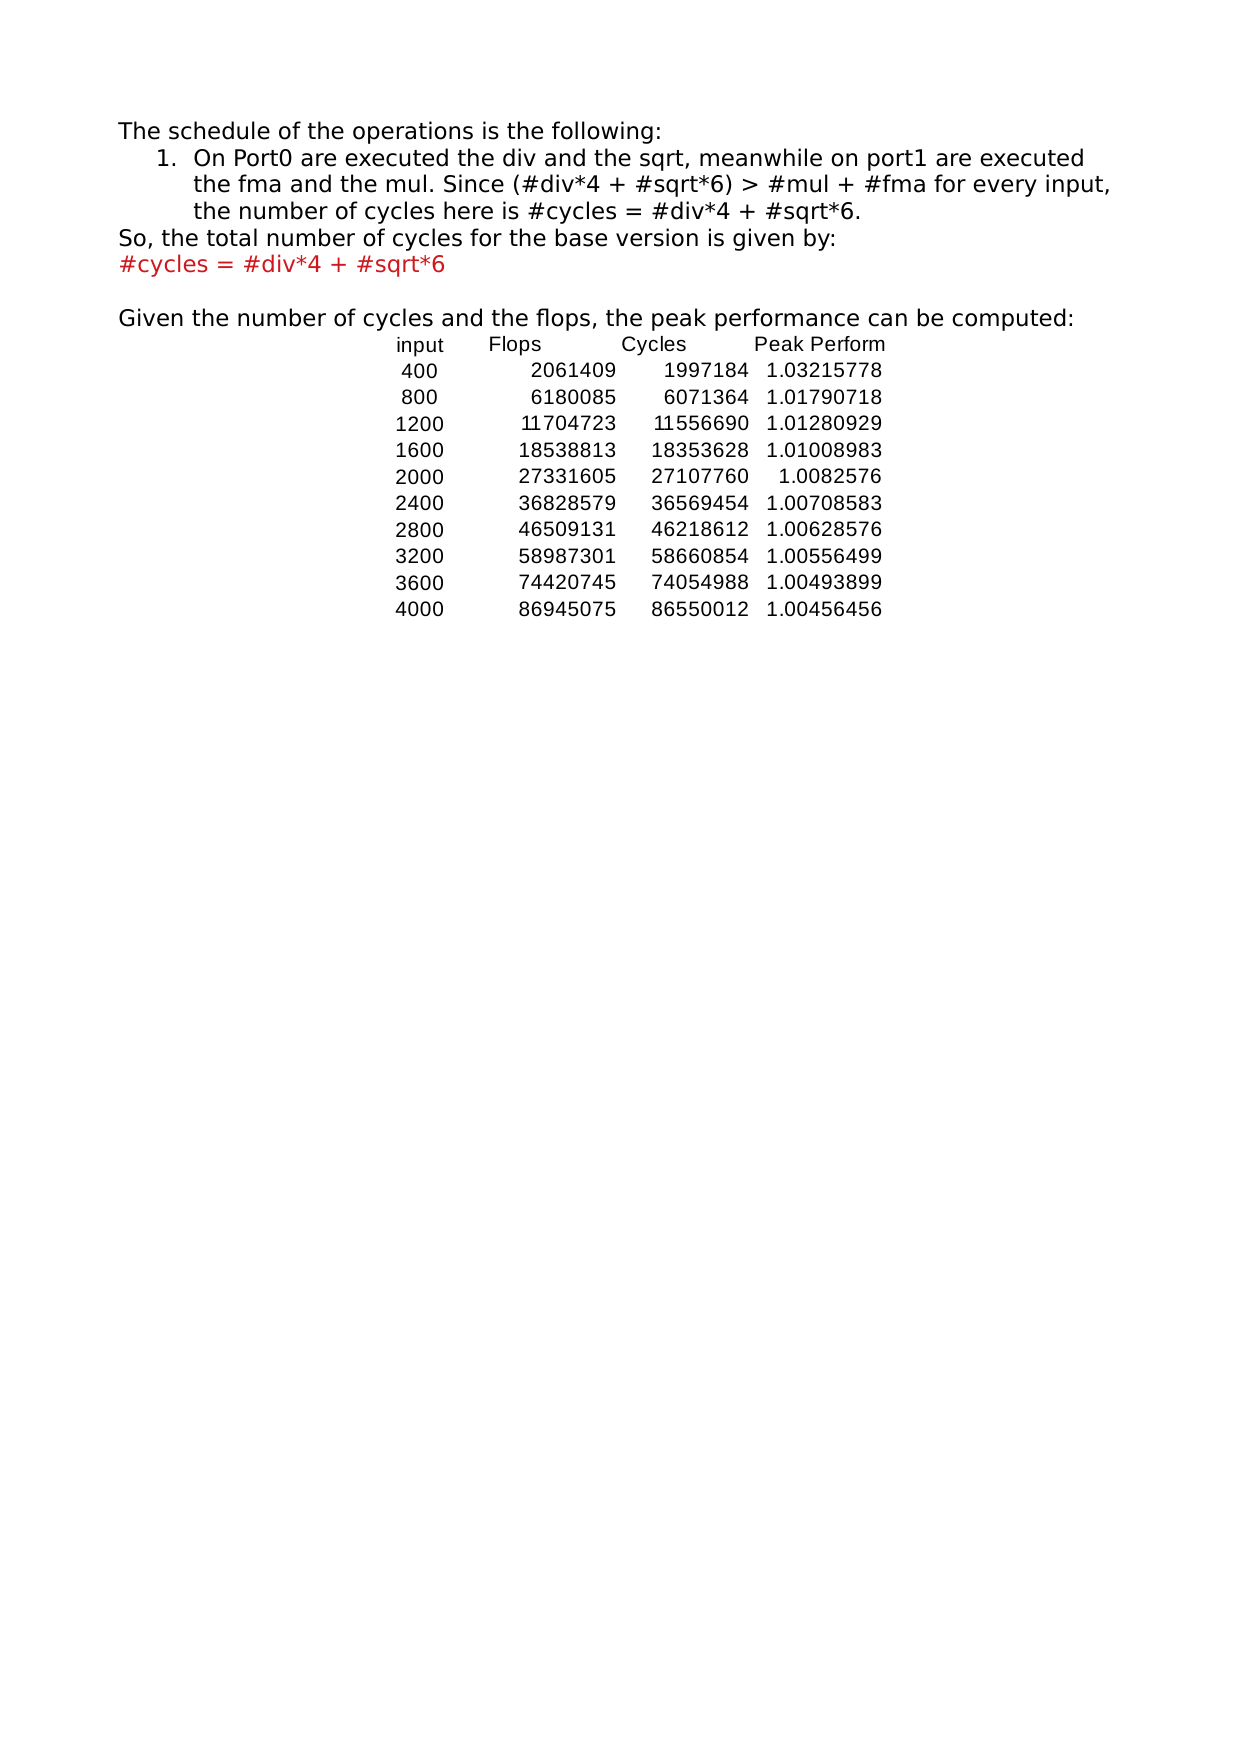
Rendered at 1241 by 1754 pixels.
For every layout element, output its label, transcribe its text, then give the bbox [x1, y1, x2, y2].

text #cycles = #div*4 + #sqrt*6 [118, 251, 1122, 278]
list On Port0 are executed the div and the sqrt, meanwhile on port1 are executed the fma and the mul. Since (#div*4 + #sqrt*6) > #mul + #fma for every input, the number of cycles here is #cycles = #div*4 + #sqrt*6. [156, 145, 1122, 225]
text Given the number of cycles and the flops, the peak performance can be computed: [118, 305, 1122, 331]
text So, the total number of cycles for the base version is given by: [118, 225, 1122, 251]
text The schedule of the operations is the following: [118, 118, 1122, 145]
